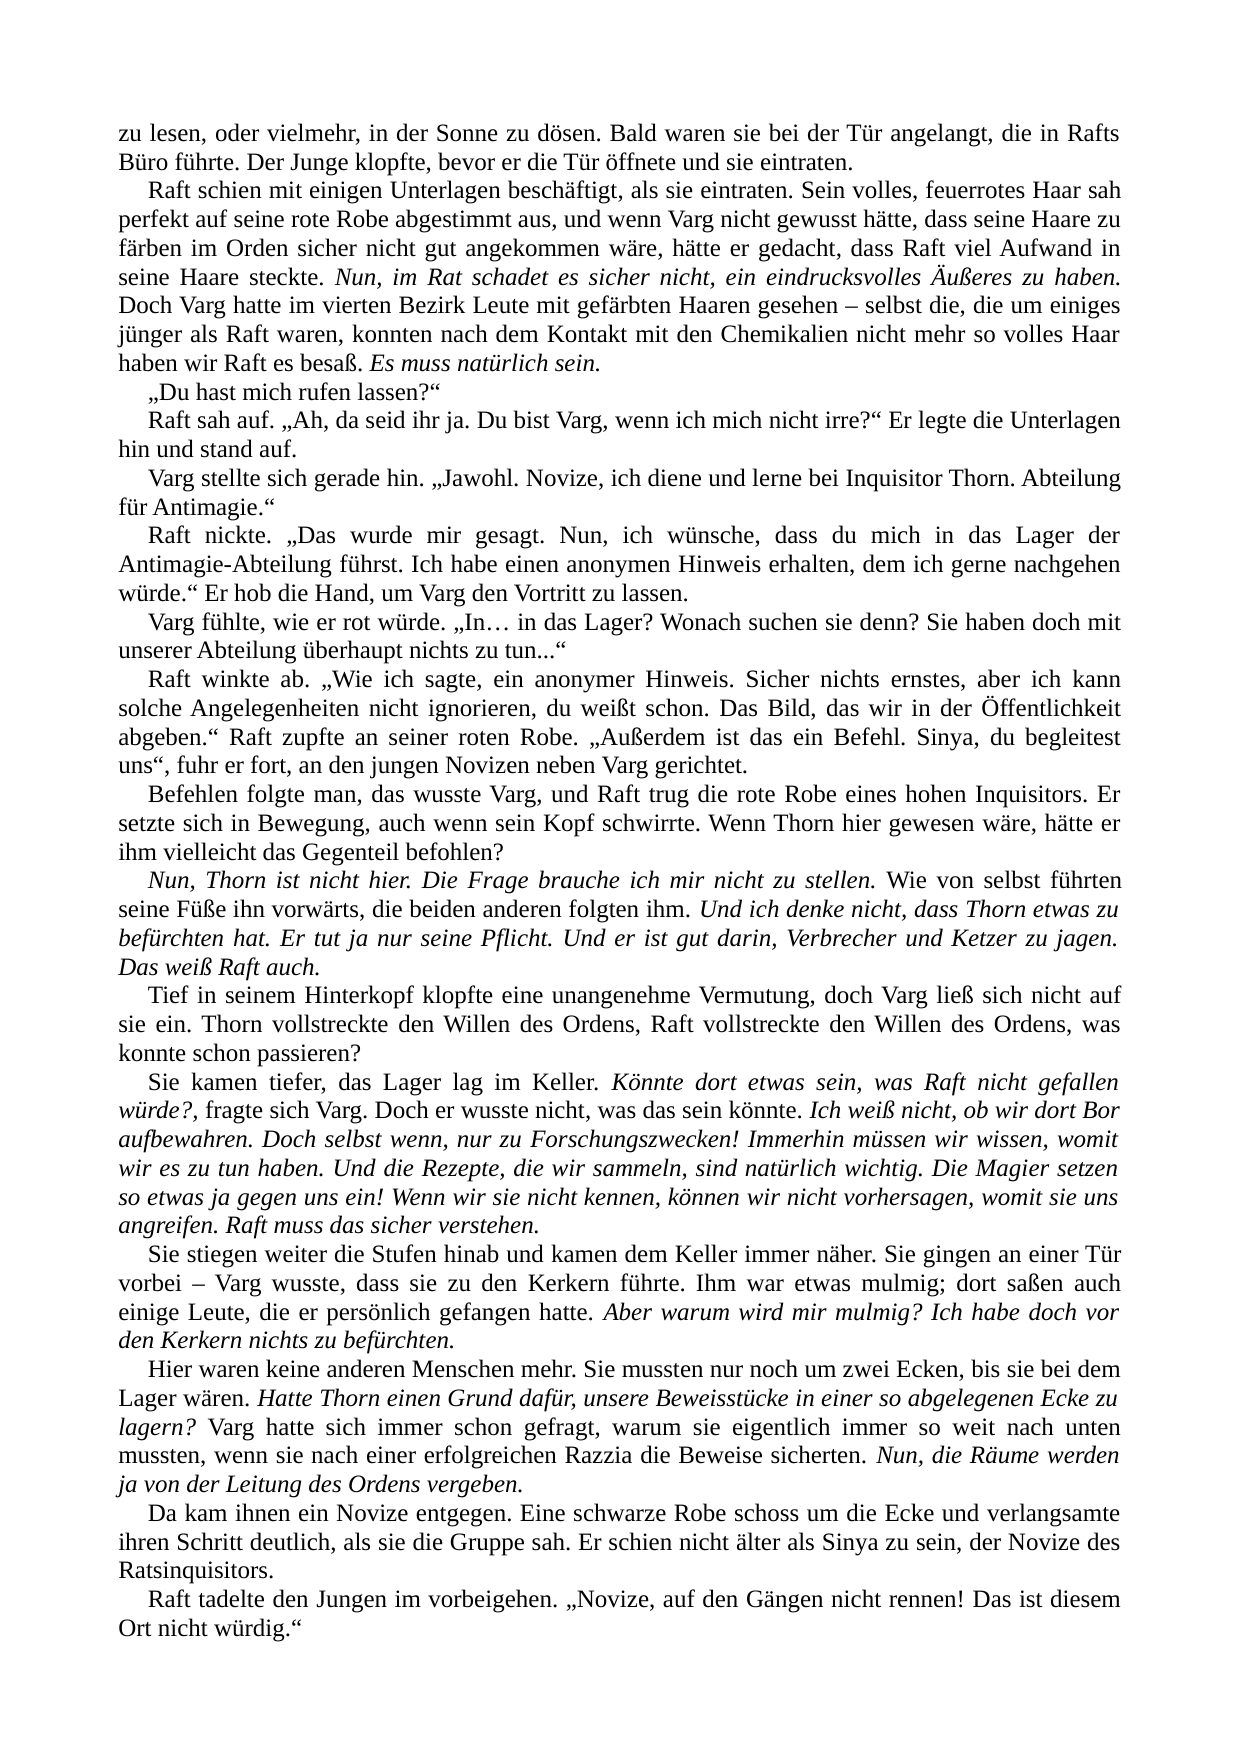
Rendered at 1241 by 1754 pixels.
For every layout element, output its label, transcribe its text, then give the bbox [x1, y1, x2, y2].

text Raft sah auf. „Ah, da seid ihr ja. Du bist Varg, wenn ich mich nicht irre?“ Er legte die Unterlagen hin und stand auf. [118, 406, 1122, 463]
text zu lesen, oder vielmehr, in der Sonne zu dösen. Bald waren sie bei der Tür angelangt, die in Rafts Büro führte. Der Junge klopfte, bevor er die Tür öffnete und sie eintraten. [118, 118, 1122, 176]
text Raft schien mit einigen Unterlagen beschäftigt, als sie eintraten. Sein volles, feuerrotes Haar sah perfekt auf seine rote Robe abgestimmt aus, und wenn Varg nicht gewusst hätte, dass seine Haare zu färben im Orden sicher nicht gut angekommen wäre, hätte er gedacht, dass Raft viel Aufwand in seine Haare steckte. Nun, im Rat schadet es sicher nicht, ein eindrucksvolles Äußeres zu haben. Doch Varg hatte im vierten Bezirk Leute mit gefärbten Haaren gesehen – selbst die, die um einiges jünger als Raft waren, konnten nach dem Kontakt mit den Chemikalien nicht mehr so volles Haar haben wir Raft es besaß. Es muss natürlich sein. [118, 176, 1122, 377]
text Befehlen folgte man, das wusste Varg, und Raft trug die rote Robe eines hohen Inquisitors. Er setzte sich in Bewegung, auch wenn sein Kopf schwirrte. Wenn Thorn hier gewesen wäre, hätte er ihm vielleicht das Gegenteil befohlen? [118, 779, 1122, 866]
text „Du hast mich rufen lassen?“ [118, 377, 1122, 406]
text Raft nickte. „Das wurde mir gesagt. Nun, ich wünsche, dass du mich in das Lager der Antimagie-Abteilung führst. Ich habe einen anonymen Hinweis erhalten, dem ich gerne nachgehen würde.“ Er hob die Hand, um Varg den Vortritt zu lassen. [118, 521, 1122, 607]
text Da kam ihnen ein Novize entgegen. Eine schwarze Robe schoss um die Ecke und verlangsamte ihren Schritt deutlich, als sie die Gruppe sah. Er schien nicht älter als Sinya zu sein, der Novize des Ratsinquisitors. [118, 1498, 1122, 1584]
text Tief in seinem Hinterkopf klopfte eine unangenehme Vermutung, doch Varg ließ sich nicht auf sie ein. Thorn vollstreckte den Willen des Ordens, Raft vollstreckte den Willen des Ordens, was konnte schon passieren? [118, 981, 1122, 1067]
text Varg stellte sich gerade hin. „Jawohl. Novize, ich diene und lerne bei Inquisitor Thorn. Abteilung für Antimagie.“ [118, 463, 1122, 521]
text Varg fühlte, wie er rot würde. „In… in das Lager? Wonach suchen sie denn? Sie haben doch mit unserer Abteilung überhaupt nichts zu tun...“ [118, 607, 1122, 664]
text Sie stiegen weiter die Stufen hinab und kamen dem Keller immer näher. Sie gingen an einer Tür vorbei – Varg wusste, dass sie zu den Kerkern führte. Ihm war etwas mulmig; dort saßen auch einige Leute, die er persönlich gefangen hatte. Aber warum wird mir mulmig? Ich habe doch vor den Kerkern nichts zu befürchten. [118, 1239, 1122, 1354]
text Hier waren keine anderen Menschen mehr. Sie mussten nur noch um zwei Ecken, bis sie bei dem Lager wären. Hatte Thorn einen Grund dafür, unsere Beweisstücke in einer so abgelegenen Ecke zu lagern? Varg hatte sich immer schon gefragt, warum sie eigentlich immer so weit nach unten mussten, wenn sie nach einer erfolgreichen Razzia die Beweise sicherten. Nun, die Räume werden ja von der Leitung des Ordens vergeben. [118, 1354, 1122, 1498]
text Sie kamen tiefer, das Lager lag im Keller. Könnte dort etwas sein, was Raft nicht gefallen würde?, fragte sich Varg. Doch er wusste nicht, was das sein könnte. Ich weiß nicht, ob wir dort Bor aufbewahren. Doch selbst wenn, nur zu Forschungszwecken! Immerhin müssen wir wissen, womit wir es zu tun haben. Und die Rezepte, die wir sammeln, sind natürlich wichtig. Die Magier setzen so etwas ja gegen uns ein! Wenn wir sie nicht kennen, können wir nicht vorhersagen, womit sie uns angreifen. Raft muss das sicher verstehen. [118, 1067, 1122, 1239]
text Raft tadelte den Jungen im vorbeigehen. „Novize, auf den Gängen nicht rennen! Das ist diesem Ort nicht würdig.“ [118, 1584, 1122, 1642]
text Raft winkte ab. „Wie ich sagte, ein anonymer Hinweis. Sicher nichts ernstes, aber ich kann solche Angelegenheiten nicht ignorieren, du weißt schon. Das Bild, das wir in der Öffentlichkeit abgeben.“ Raft zupfte an seiner roten Robe. „Außerdem ist das ein Befehl. Sinya, du begleitest uns“, fuhr er fort, an den jungen Novizen neben Varg gerichtet. [118, 664, 1122, 779]
text Nun, Thorn ist nicht hier. Die Frage brauche ich mir nicht zu stellen. Wie von selbst führten seine Füße ihn vorwärts, die beiden anderen folgten ihm. Und ich denke nicht, dass Thorn etwas zu befürchten hat. Er tut ja nur seine Pflicht. Und er ist gut darin, Verbrecher und Ketzer zu jagen. Das weiß Raft auch. [118, 866, 1122, 981]
